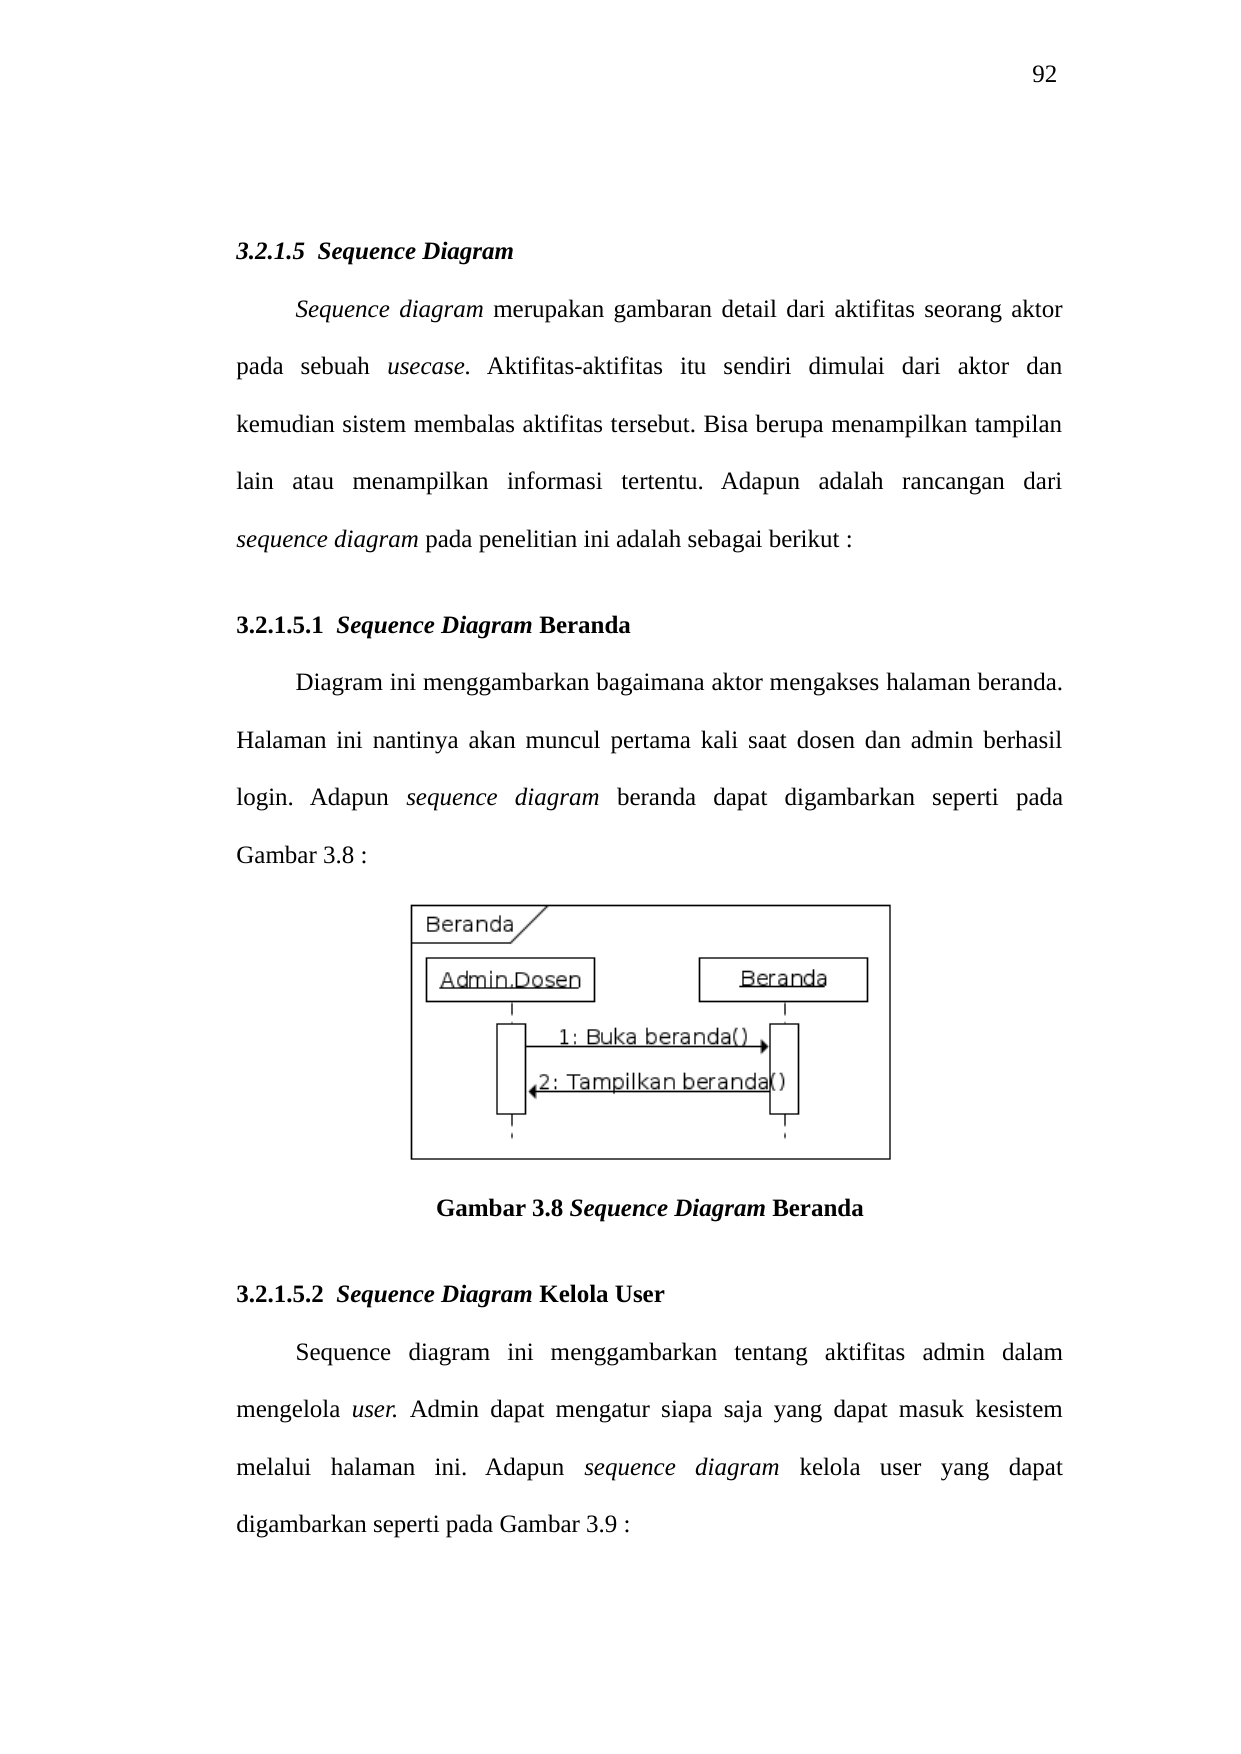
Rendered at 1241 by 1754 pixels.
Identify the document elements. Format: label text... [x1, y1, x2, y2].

picture [405, 897, 894, 1165]
subtitle Sequence Diagram [236, 236, 1063, 265]
text Gambar 3.8 Sequence Diagram Beranda [406, 1165, 894, 1222]
subtitle Sequence Diagram Beranda [236, 610, 1063, 639]
text Sequence diagram ini menggambarkan tentang aktifitas admin dalam mengelola user. Admin dapat mengatur siapa saja yang dapat masuk kesistem melalui halaman ini. Adapun sequence diagram kelola user yang dapat digambarkan seperti pada Gambar 3.9 : [236, 1337, 1063, 1538]
subtitle Sequence Diagram Kelola User [236, 1279, 1063, 1308]
text Diagram ini menggambarkan bagaimana aktor mengakses halaman beranda. Halaman ini nantinya akan muncul pertama kali saat dosen dan admin berhasil login. Adapun sequence diagram beranda dapat digambarkan seperti pada Gambar 3.8 : [236, 667, 1063, 869]
text Sequence diagram merupakan gambaran detail dari aktifitas seorang aktor pada sebuah usecase. Aktifitas-aktifitas itu sendiri dimulai dari aktor dan kemudian sistem membalas aktifitas tersebut. Bisa berupa menampilkan tampilan lain atau menampilkan informasi tertentu. Adapun adalah rancangan dari sequence diagram pada penelitian ini adalah sebagai berikut : [236, 294, 1063, 552]
